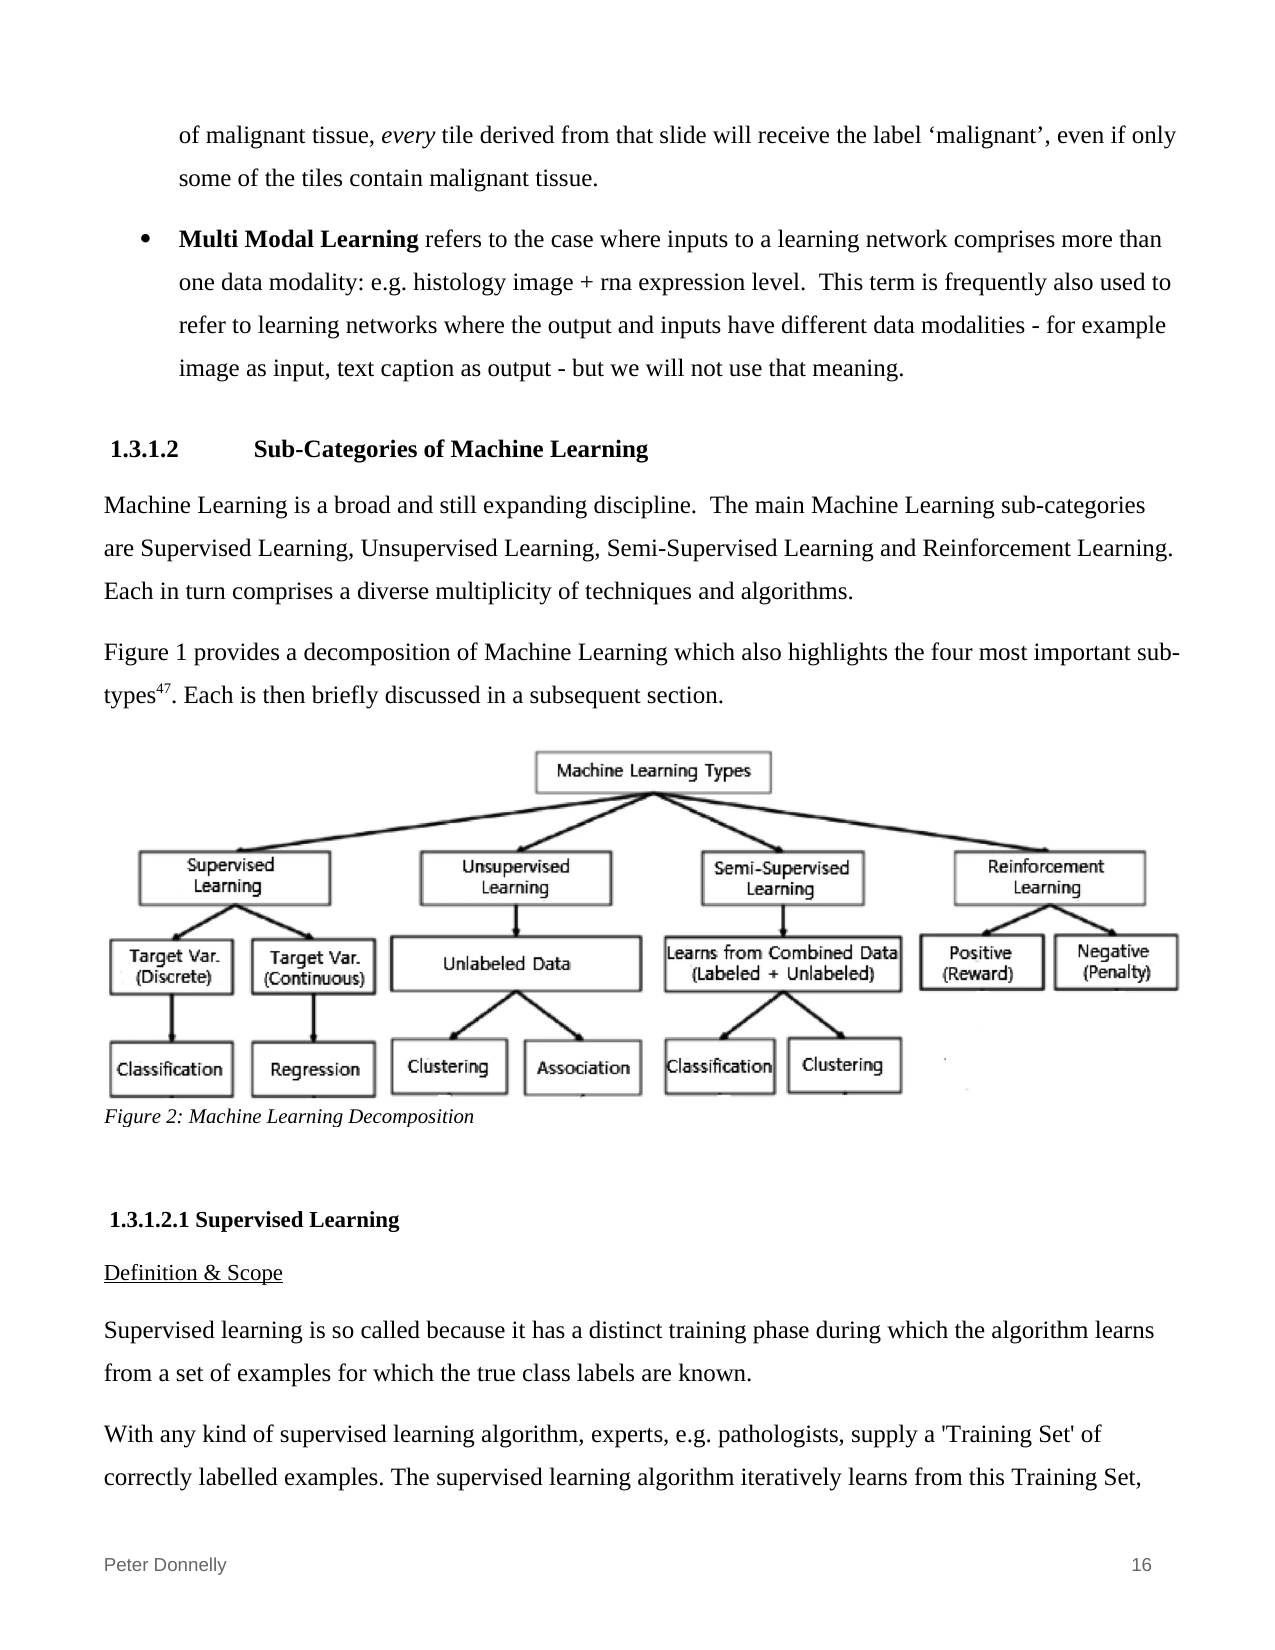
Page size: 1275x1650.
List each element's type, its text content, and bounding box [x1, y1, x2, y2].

subtitle Supervised Learning [103, 1206, 1181, 1232]
text Figure 2: Machine Learning Decomposition [104, 1104, 1181, 1126]
text Machine Learning is a broad and still expanding discipline. The main Machine Learning sub-categories are Supervised Learning, Unsupervised Learning, Semi-Supervised Learning and Reinforcement Learning. Each in turn comprises a diverse multiplicity of techniques and algorithms. [103, 490, 1181, 605]
text With any kind of supervised learning algorithm, experts, e.g. pathologists, supply a 'Training Set' of correctly labelled examples. The supervised learning algorithm iteratively learns from this Training Set, [103, 1419, 1181, 1491]
text Supervised learning is so called because it has a distinct training phase during which the algorithm learns from a set of examples for which the true class labels are known. [103, 1315, 1181, 1387]
picture [104, 745, 1182, 1104]
subtitle Sub-Categories of Machine Learning [103, 434, 1181, 463]
list of malignant tissue, every tile derived from that slide will receive the label ‘malignant’, even if only some of the tiles contain malignant tissue. [141, 120, 1181, 192]
list Multi Modal Learning refers to the case where inputs to a learning network comprises more than one data modality: e.g. histology image + rna expression level. This term is frequently also used to refer to learning networks where the output and inputs have different data modalities - for example image as input, text caption as output - but we will not use that meaning. [141, 224, 1181, 382]
subtitle Definition & Scope [86, 1259, 1181, 1285]
text Figure 1 provides a decomposition of Machine Learning which also highlights the four most important sub-types. Each is then briefly discussed in a subsequent section. [103, 637, 1181, 709]
